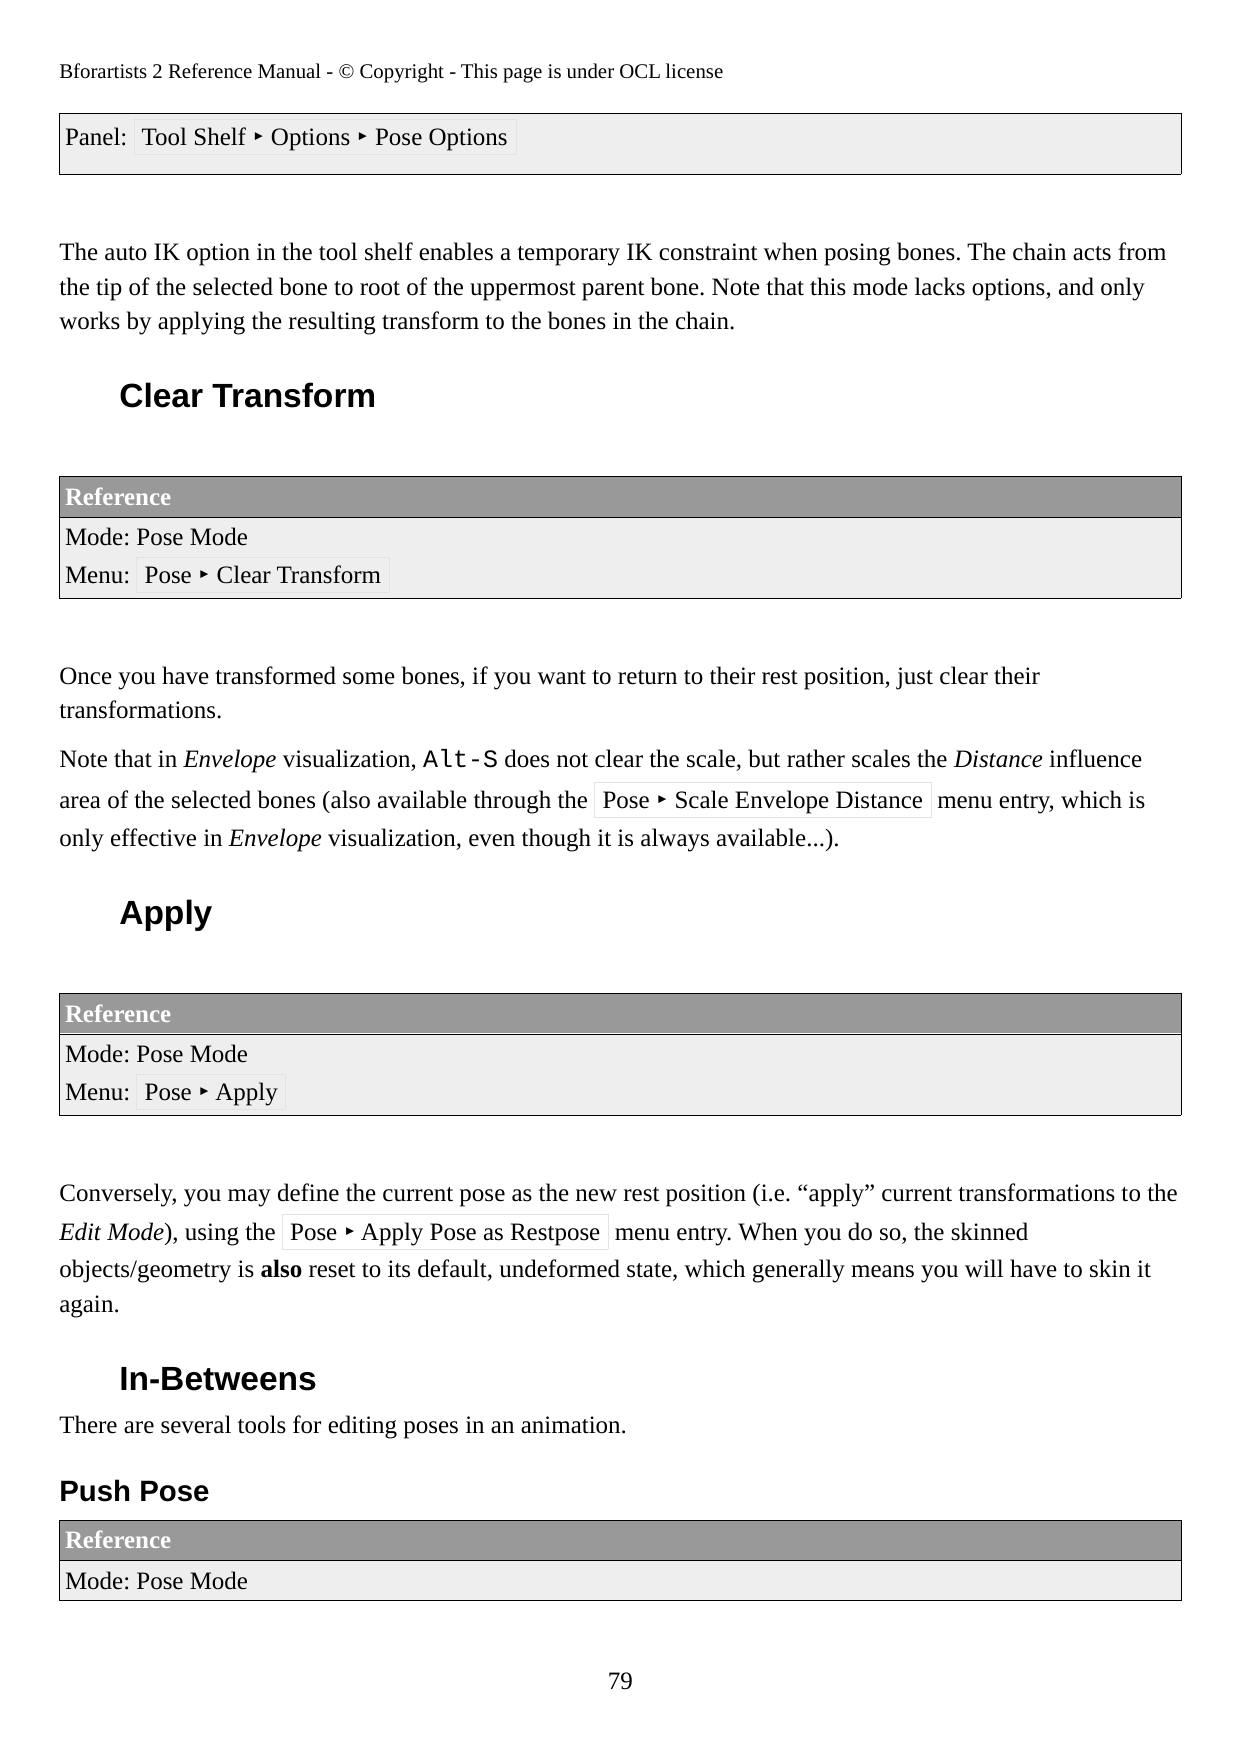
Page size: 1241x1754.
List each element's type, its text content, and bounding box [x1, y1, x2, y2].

subtitle Apply [59, 893, 1181, 932]
table_cell Panel: Tool Shelf ‣ Options ‣ Pose Options [60, 114, 1181, 174]
text Conversely, you may define the current pose as the new rest position (i.e. “apply” current transformations to the Edit Mode), using the Pose ‣ Apply Pose as Restpose menu entry. When you do so, the skinned objects/geometry is also reset to its default, undeformed state, which generally means you will have to skin it again. [59, 1178, 1181, 1318]
table_header Reference [60, 477, 1181, 517]
table_header Reference [60, 994, 1181, 1033]
text There are several tools for editing poses in an animation. [59, 1410, 1181, 1439]
table_cell Mode: Pose Mode Menu: Pose ‣ Apply [60, 1035, 1181, 1115]
table_header Reference [60, 1521, 1181, 1560]
table_cell Mode: Pose Mode Menu: Pose ‣ Clear Transform [60, 518, 1181, 598]
subtitle Push Pose [59, 1473, 1181, 1507]
text Once you have transformed some bones, if you want to return to their rest position, just clear their transformations. [59, 661, 1181, 724]
subtitle Clear Transform [59, 376, 1181, 415]
text Note that in Envelope visualization, Alt-S does not clear the scale, but rather scales the Distance influence area of the selected bones (also available through the Pose ‣ Scale Envelope Distance menu entry, which is only effective in Envelope visualization, even though it is always available...). [59, 744, 1181, 852]
table_cell Mode: Pose Mode [60, 1561, 1181, 1600]
text The auto IK option in the tool shelf enables a temporary IK constraint when posing bones. The chain acts from the tip of the selected bone to root of the uppermost parent bone. Note that this mode lacks options, and only works by applying the resulting transform to the bones in the chain. [59, 237, 1181, 335]
subtitle In-Betweens [59, 1359, 1181, 1397]
